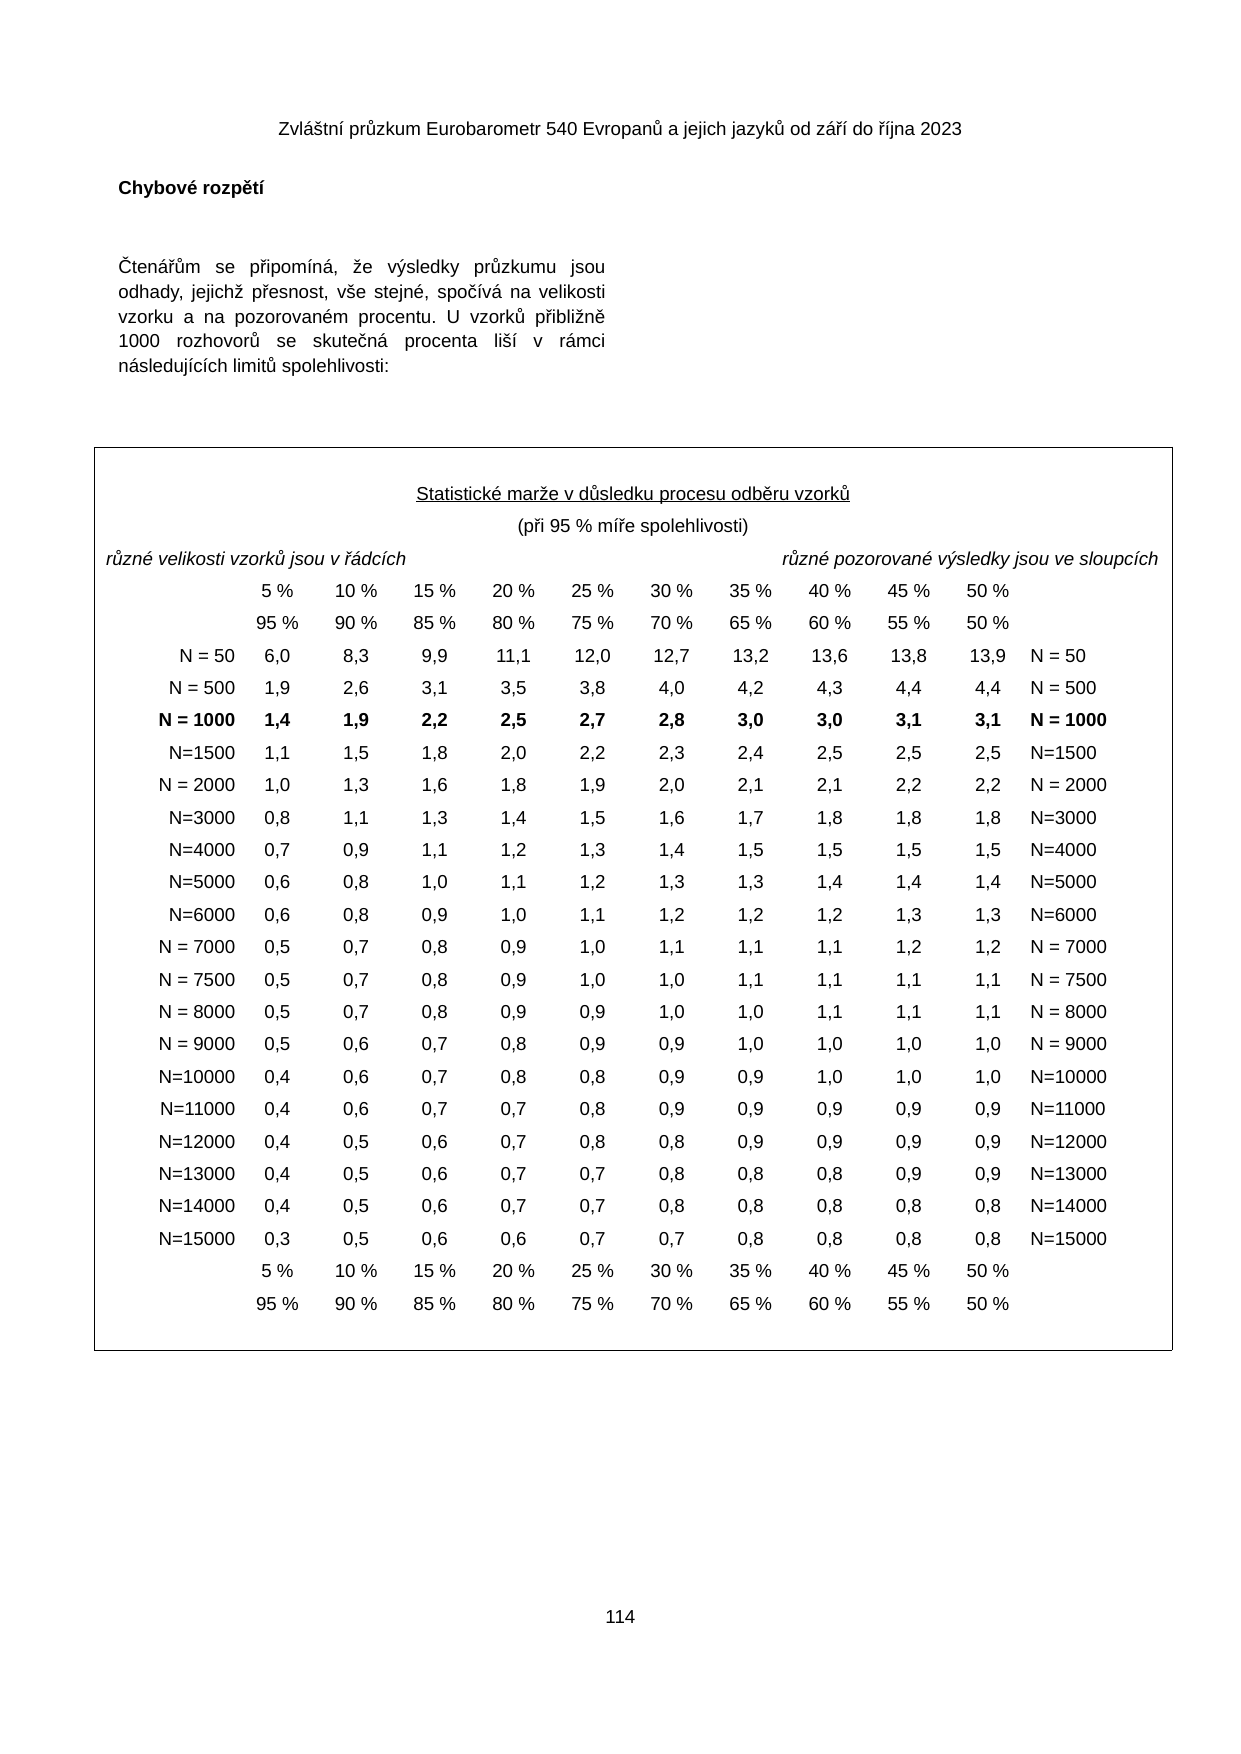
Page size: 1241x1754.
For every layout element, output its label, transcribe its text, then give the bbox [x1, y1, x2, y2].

table_cell 1,4 [790, 866, 869, 898]
table_cell 0,8 [711, 1158, 790, 1190]
table_cell 60 % [790, 607, 869, 639]
table_cell 0,9 [474, 995, 553, 1028]
table_cell 2,2 [948, 769, 1027, 801]
table_cell 0,6 [316, 1060, 395, 1093]
table_cell N = 9000 [1027, 1028, 1163, 1060]
table_cell 0,8 [553, 1093, 632, 1125]
table_cell 0,8 [316, 898, 395, 931]
table_cell 0,8 [948, 1222, 1027, 1254]
table_cell 3,1 [948, 704, 1027, 736]
table_cell 1,0 [790, 1060, 869, 1093]
table_cell 0,6 [316, 1028, 395, 1060]
table_cell 85 % [395, 1287, 474, 1319]
table_cell 0,9 [711, 1060, 790, 1093]
table_cell 11,1 [474, 639, 553, 671]
table_cell 50 % [948, 1255, 1027, 1287]
table_cell 1,0 [869, 1028, 948, 1060]
table_cell 6,0 [238, 639, 316, 671]
table_cell 1,1 [711, 931, 790, 963]
table_cell N = 7500 [1027, 963, 1163, 995]
table_cell 0,4 [238, 1190, 316, 1222]
table_cell 1,9 [553, 769, 632, 801]
table_cell 0,6 [474, 1222, 553, 1254]
table_cell 0,9 [632, 1093, 711, 1125]
table_cell 2,8 [632, 704, 711, 736]
table_cell 0,7 [553, 1190, 632, 1222]
table_cell 50 % [948, 1287, 1027, 1319]
table_cell různé velikosti vzorků jsou v řádcích [103, 542, 553, 574]
table_cell 0,7 [316, 963, 395, 995]
table_cell 12,7 [632, 639, 711, 671]
table_cell 0,8 [711, 1190, 790, 1222]
table_cell 1,8 [790, 801, 869, 833]
text [95, 448, 1172, 1350]
table_cell 50 % [948, 574, 1027, 607]
table_cell 9,9 [395, 639, 474, 671]
table_cell 0,8 [238, 801, 316, 833]
table_cell 0,7 [474, 1190, 553, 1222]
table_cell 65 % [711, 607, 790, 639]
table_cell 0,5 [316, 1190, 395, 1222]
table_cell N=14000 [1027, 1190, 1163, 1222]
table_cell 0,6 [316, 1093, 395, 1125]
table_cell 0,8 [553, 1060, 632, 1093]
table_cell N=1500 [1027, 736, 1163, 769]
table_cell N = 8000 [103, 995, 238, 1028]
table_cell 25 % [553, 574, 632, 607]
table_cell N=3000 [1027, 801, 1163, 833]
table_cell 35 % [711, 1255, 790, 1287]
table_cell 4,2 [711, 671, 790, 704]
table_cell 0,8 [395, 963, 474, 995]
table_cell N=6000 [103, 898, 238, 931]
table_cell 0,7 [474, 1125, 553, 1157]
table_cell 0,7 [238, 834, 316, 866]
table_cell N=4000 [1027, 834, 1163, 866]
table_cell 0,7 [474, 1158, 553, 1190]
table_cell 65 % [711, 1287, 790, 1319]
table_cell 0,8 [632, 1190, 711, 1222]
table_cell 0,8 [869, 1190, 948, 1222]
table_cell 0,6 [395, 1222, 474, 1254]
table_cell N=6000 [1027, 898, 1163, 931]
table_cell 0,7 [553, 1222, 632, 1254]
table_cell 1,0 [553, 963, 632, 995]
table_cell 1,3 [869, 898, 948, 931]
table_cell 4,0 [632, 671, 711, 704]
table_cell 4,4 [948, 671, 1027, 704]
table_cell 3,1 [869, 704, 948, 736]
table_cell 0,8 [474, 1060, 553, 1093]
table_cell 1,0 [474, 898, 553, 931]
table_cell 1,0 [711, 995, 790, 1028]
table_cell 1,3 [711, 866, 790, 898]
table_cell 1,1 [711, 963, 790, 995]
table_cell 2,0 [632, 769, 711, 801]
table_cell N = 1000 [103, 704, 238, 736]
table_cell 1,1 [316, 801, 395, 833]
table_cell 1,5 [553, 801, 632, 833]
table_cell 1,3 [316, 769, 395, 801]
table_cell N=1500 [103, 736, 238, 769]
table_cell 0,7 [395, 1093, 474, 1125]
table_cell 0,6 [395, 1125, 474, 1157]
table_cell 1,1 [553, 898, 632, 931]
table_cell 55 % [869, 607, 948, 639]
text Chybové rozpětí [118, 177, 605, 199]
table_cell 2,2 [869, 769, 948, 801]
table_cell 0,9 [948, 1125, 1027, 1157]
table_cell 0,9 [474, 963, 553, 995]
table_cell 1,1 [790, 963, 869, 995]
table_cell 45 % [869, 1255, 948, 1287]
table_cell N = 50 [103, 639, 238, 671]
table_cell N = 500 [1027, 671, 1163, 704]
table_cell 1,6 [632, 801, 711, 833]
table_cell 0,5 [238, 963, 316, 995]
table_cell 80 % [474, 1287, 553, 1319]
table_cell 0,9 [948, 1158, 1027, 1190]
table_cell 60 % [790, 1287, 869, 1319]
table_cell [632, 542, 711, 574]
table_cell 25 % [553, 1255, 632, 1287]
table_cell 95 % [238, 607, 316, 639]
table_cell 1,0 [632, 963, 711, 995]
table_cell 0,9 [632, 1060, 711, 1093]
table_header Statistické marže v důsledku procesu odběru vzorků [103, 477, 1163, 509]
table_cell 5 % [238, 574, 316, 607]
table_cell 1,2 [869, 931, 948, 963]
table_cell N=4000 [103, 834, 238, 866]
table_cell N=13000 [1027, 1158, 1163, 1190]
table_cell 0,7 [474, 1093, 553, 1125]
table_cell 75 % [553, 1287, 632, 1319]
table_cell N = 2000 [1027, 769, 1163, 801]
table_cell 1,2 [711, 898, 790, 931]
table_cell 0,8 [474, 1028, 553, 1060]
table_cell 35 % [711, 574, 790, 607]
table_cell 0,6 [395, 1190, 474, 1222]
table_cell 1,1 [632, 931, 711, 963]
table_cell N=12000 [103, 1125, 238, 1157]
table_cell 0,9 [632, 1028, 711, 1060]
table_cell 1,1 [395, 834, 474, 866]
table_cell 75 % [553, 607, 632, 639]
table_cell 40 % [790, 1255, 869, 1287]
table_cell 0,6 [238, 898, 316, 931]
table_cell 1,4 [474, 801, 553, 833]
table_cell 1,0 [790, 1028, 869, 1060]
table_cell 1,2 [474, 834, 553, 866]
table_cell 0,9 [316, 834, 395, 866]
table_cell 0,8 [316, 866, 395, 898]
table_cell 0,8 [632, 1125, 711, 1157]
table_cell 40 % [790, 574, 869, 607]
table_cell 0,8 [948, 1190, 1027, 1222]
table_cell 0,4 [238, 1158, 316, 1190]
table_cell 45 % [869, 574, 948, 607]
table_cell 1,0 [711, 1028, 790, 1060]
table_cell [103, 1255, 238, 1287]
table_cell 1,8 [869, 801, 948, 833]
table_cell 0,8 [632, 1158, 711, 1190]
table_cell 1,1 [474, 866, 553, 898]
table_cell 0,9 [869, 1158, 948, 1190]
table_cell 1,9 [316, 704, 395, 736]
table_cell 0,6 [238, 866, 316, 898]
table_cell N = 7000 [1027, 931, 1163, 963]
table_cell 5 % [238, 1255, 316, 1287]
table_cell 1,0 [238, 769, 316, 801]
table_cell N = 2000 [103, 769, 238, 801]
table_cell [103, 1287, 238, 1319]
table_cell 2,3 [632, 736, 711, 769]
table_cell 20 % [474, 574, 553, 607]
table_cell 0,8 [790, 1222, 869, 1254]
table_cell N=10000 [103, 1060, 238, 1093]
table_cell 15 % [395, 1255, 474, 1287]
table_cell N=12000 [1027, 1125, 1163, 1157]
table_cell 3,1 [395, 671, 474, 704]
table_cell 3,0 [790, 704, 869, 736]
table_cell 1,4 [238, 704, 316, 736]
table_cell 1,8 [395, 736, 474, 769]
table_cell N = 7000 [103, 931, 238, 963]
table_cell 13,9 [948, 639, 1027, 671]
table_cell 30 % [632, 1255, 711, 1287]
table_cell 80 % [474, 607, 553, 639]
table_cell 2,6 [316, 671, 395, 704]
table_cell 0,5 [238, 995, 316, 1028]
table_cell 3,0 [711, 704, 790, 736]
table_cell N = 9000 [103, 1028, 238, 1060]
table_cell 0,7 [553, 1158, 632, 1190]
table_cell [103, 574, 238, 607]
table_cell 2,1 [711, 769, 790, 801]
table_cell 1,0 [948, 1028, 1027, 1060]
table_cell 0,9 [869, 1125, 948, 1157]
table_cell 20 % [474, 1255, 553, 1287]
table_cell 15 % [395, 574, 474, 607]
table_cell 70 % [632, 1287, 711, 1319]
table_cell 0,9 [553, 1028, 632, 1060]
table_cell 1,6 [395, 769, 474, 801]
table_cell [1027, 607, 1163, 639]
table_cell 1,2 [632, 898, 711, 931]
table_cell 1,1 [948, 995, 1027, 1028]
table_cell 30 % [632, 574, 711, 607]
table_cell 0,9 [711, 1125, 790, 1157]
table_cell 2,5 [869, 736, 948, 769]
table_cell 90 % [316, 1287, 395, 1319]
table_cell 50 % [948, 607, 1027, 639]
table_cell 1,5 [790, 834, 869, 866]
table_cell 2,5 [790, 736, 869, 769]
table_cell [553, 542, 632, 574]
table_cell 8,3 [316, 639, 395, 671]
table_cell N=15000 [103, 1222, 238, 1254]
table_cell různé pozorované výsledky jsou ve sloupcích [711, 542, 1163, 574]
table_cell 1,1 [790, 995, 869, 1028]
table_cell 13,2 [711, 639, 790, 671]
table_cell 1,3 [948, 898, 1027, 931]
table_cell 0,8 [395, 931, 474, 963]
table_cell (při 95 % míře spolehlivosti) [103, 510, 1163, 542]
table_cell 0,8 [790, 1158, 869, 1190]
table_cell 0,8 [869, 1222, 948, 1254]
table_cell 4,3 [790, 671, 869, 704]
table_cell 0,9 [948, 1093, 1027, 1125]
table_cell 2,2 [553, 736, 632, 769]
table_cell 0,9 [869, 1093, 948, 1125]
table_cell 0,7 [632, 1222, 711, 1254]
table_cell N=3000 [103, 801, 238, 833]
table_cell 85 % [395, 607, 474, 639]
table_cell 10 % [316, 574, 395, 607]
table_cell 0,7 [316, 995, 395, 1028]
table_cell [1027, 574, 1163, 607]
table_cell N = 8000 [1027, 995, 1163, 1028]
table_cell 4,4 [869, 671, 948, 704]
table_cell 2,7 [553, 704, 632, 736]
table_cell 0,7 [316, 931, 395, 963]
table_cell 0,8 [395, 995, 474, 1028]
table_cell 1,3 [632, 866, 711, 898]
table_cell 1,9 [238, 671, 316, 704]
table_cell 0,3 [238, 1222, 316, 1254]
table_cell 95 % [238, 1287, 316, 1319]
table_cell 3,8 [553, 671, 632, 704]
table_cell N=5000 [1027, 866, 1163, 898]
table_cell 0,9 [395, 898, 474, 931]
table_cell 1,5 [948, 834, 1027, 866]
table_cell 1,0 [632, 995, 711, 1028]
table_cell 1,0 [948, 1060, 1027, 1093]
table_cell 55 % [869, 1287, 948, 1319]
table_cell 0,5 [238, 1028, 316, 1060]
table_cell 1,5 [869, 834, 948, 866]
table_cell 1,5 [711, 834, 790, 866]
table_cell 1,4 [869, 866, 948, 898]
table_cell 12,0 [553, 639, 632, 671]
table_cell 1,2 [948, 931, 1027, 963]
table_cell 1,3 [395, 801, 474, 833]
table_cell 2,2 [395, 704, 474, 736]
table_cell 2,4 [711, 736, 790, 769]
table_cell 1,1 [948, 963, 1027, 995]
table_cell N=5000 [103, 866, 238, 898]
table_cell 0,9 [711, 1093, 790, 1125]
table_cell N=14000 [103, 1190, 238, 1222]
table_cell 0,9 [790, 1125, 869, 1157]
table_cell 10 % [316, 1255, 395, 1287]
table_cell N = 500 [103, 671, 238, 704]
table_cell 1,0 [869, 1060, 948, 1093]
table_cell 1,8 [474, 769, 553, 801]
table_cell N=11000 [103, 1093, 238, 1125]
table_cell 13,8 [869, 639, 948, 671]
table_cell 0,6 [395, 1158, 474, 1190]
table_cell 1,2 [553, 866, 632, 898]
table_cell 1,3 [553, 834, 632, 866]
table_cell N=11000 [1027, 1093, 1163, 1125]
table_cell 0,9 [553, 995, 632, 1028]
table_cell N=15000 [1027, 1222, 1163, 1254]
table_cell N = 7500 [103, 963, 238, 995]
table_cell 1,4 [632, 834, 711, 866]
table_cell 0,8 [711, 1222, 790, 1254]
table_cell N=10000 [1027, 1060, 1163, 1093]
table_cell 0,5 [316, 1125, 395, 1157]
table_cell 0,8 [790, 1190, 869, 1222]
table_cell 1,1 [238, 736, 316, 769]
table_cell 0,5 [316, 1158, 395, 1190]
table_cell 90 % [316, 607, 395, 639]
table_cell 1,4 [948, 866, 1027, 898]
table_cell 0,8 [553, 1125, 632, 1157]
table_cell 70 % [632, 607, 711, 639]
table_cell 1,2 [790, 898, 869, 931]
table_cell [103, 607, 238, 639]
table_cell 1,0 [553, 931, 632, 963]
table_cell N = 50 [1027, 639, 1163, 671]
table_cell 1,8 [948, 801, 1027, 833]
table_cell 0,9 [790, 1093, 869, 1125]
table_cell 13,6 [790, 639, 869, 671]
table_cell 1,1 [790, 931, 869, 963]
table_cell N=13000 [103, 1158, 238, 1190]
table_cell N = 1000 [1027, 704, 1163, 736]
table_cell 3,5 [474, 671, 553, 704]
table_cell [1027, 1255, 1163, 1287]
table_cell 1,1 [869, 963, 948, 995]
table_cell 1,1 [869, 995, 948, 1028]
table_cell 0,9 [474, 931, 553, 963]
table_cell 0,4 [238, 1060, 316, 1093]
table_cell 0,4 [238, 1093, 316, 1125]
table_cell 2,5 [948, 736, 1027, 769]
table_cell 0,5 [316, 1222, 395, 1254]
table_cell [1027, 1287, 1163, 1319]
table_cell 0,5 [238, 931, 316, 963]
table_cell 2,5 [474, 704, 553, 736]
table_cell 1,7 [711, 801, 790, 833]
table_cell 1,0 [395, 866, 474, 898]
table_cell 2,0 [474, 736, 553, 769]
table_cell 0,7 [395, 1028, 474, 1060]
text Čtenářům se připomíná, že výsledky průzkumu jsou odhady, jejichž přesnost, vše stejné, spočívá na velikosti vzorku a na pozorovaném procentu. U vzorků přibližně 1000 rozhovorů se skutečná procenta liší v rámci následujících limitů spolehlivosti: [118, 256, 605, 377]
table_cell 2,1 [790, 769, 869, 801]
table_cell 1,5 [316, 736, 395, 769]
table_cell 0,4 [238, 1125, 316, 1157]
table_cell 0,7 [395, 1060, 474, 1093]
